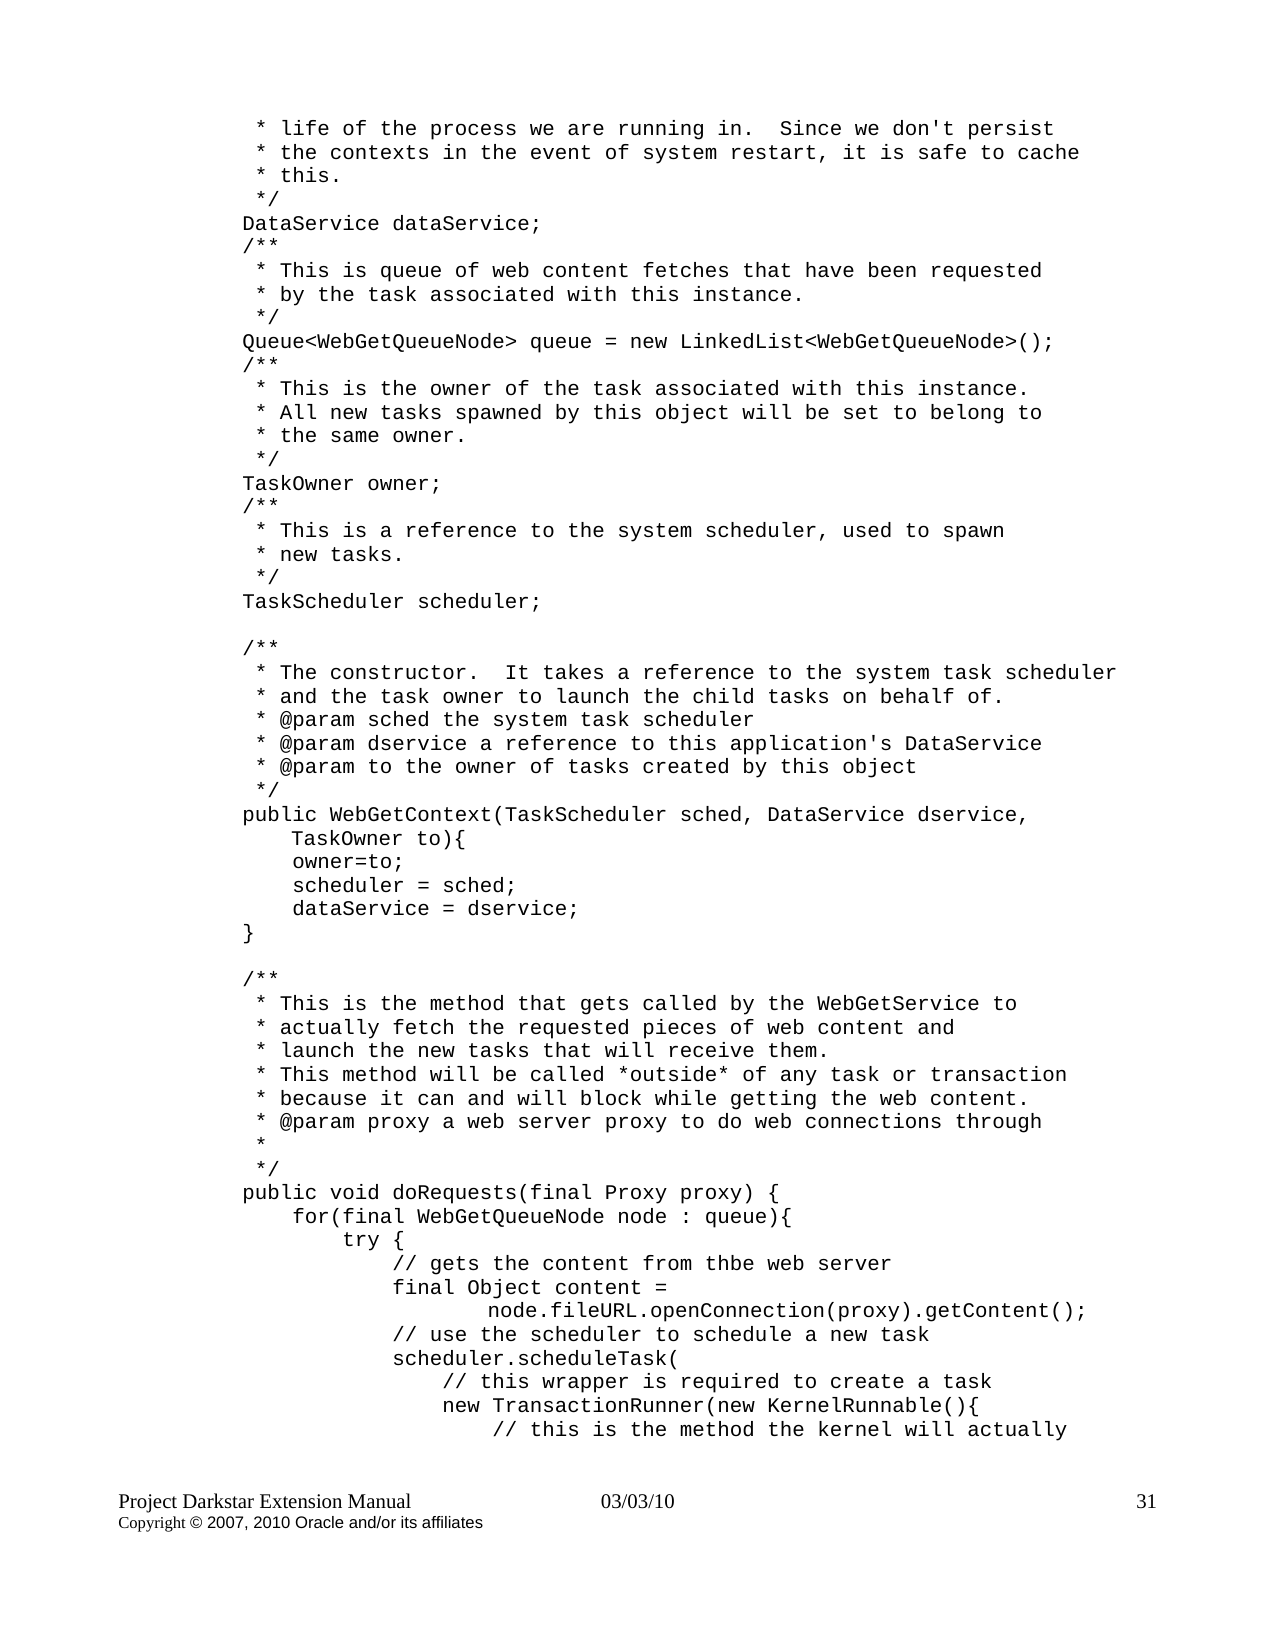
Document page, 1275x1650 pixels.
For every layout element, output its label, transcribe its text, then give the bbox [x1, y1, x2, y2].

text */ [192, 307, 1157, 331]
text /** [192, 354, 1157, 378]
text DataService dataService; [192, 213, 1157, 236]
text */ [192, 780, 1157, 804]
text * @param dservice a reference to this application's DataService [192, 733, 1157, 757]
text * because it can and will block while getting the web content. [192, 1088, 1157, 1111]
text public void doRequests(final Proxy proxy) { [192, 1182, 1157, 1206]
text /** [192, 969, 1157, 993]
text * the same owner. [192, 426, 1157, 449]
text // gets the content from thbe web server [192, 1253, 1157, 1277]
text */ [192, 1158, 1157, 1182]
text * life of the process we are running in. Since we don't persist [192, 118, 1157, 142]
text * This is a reference to the system scheduler, used to spawn [192, 520, 1157, 544]
text * This is the method that gets called by the WebGetService to [192, 993, 1157, 1017]
text */ [192, 189, 1157, 213]
text /** [192, 496, 1157, 520]
text scheduler = sched; [192, 875, 1157, 898]
text * the contexts in the event of system restart, it is safe to cache [192, 142, 1157, 165]
text dataService = dservice; [192, 898, 1157, 922]
text */ [192, 449, 1157, 473]
text * This method will be called *outside* of any task or transaction [192, 1064, 1157, 1088]
text * launch the new tasks that will receive them. [192, 1040, 1157, 1064]
text owner=to; [192, 851, 1157, 875]
text * @param sched the system task scheduler [192, 709, 1157, 733]
text try { [192, 1229, 1157, 1253]
text * [192, 1135, 1157, 1158]
text * @param to the owner of tasks created by this object [192, 757, 1157, 780]
text * actually fetch the requested pieces of web content and [192, 1017, 1157, 1040]
text * The constructor. It takes a reference to the system task scheduler * and the task owner to launch the child tasks on behalf of. [118, 662, 1157, 709]
text // this is the method the kernel will actually [192, 1419, 1157, 1442]
text new TransactionRunner(new KernelRunnable(){ [192, 1395, 1157, 1419]
text scheduler.scheduleTask( [192, 1348, 1157, 1371]
text // use the scheduler to schedule a new task [192, 1324, 1157, 1348]
text * @param proxy a web server proxy to do web connections through [192, 1111, 1157, 1135]
text } [192, 922, 1157, 946]
text * new tasks. [192, 544, 1157, 567]
text /** [192, 638, 1157, 662]
text // this wrapper is required to create a task [192, 1371, 1157, 1395]
text * this. [192, 165, 1157, 189]
text */ [192, 567, 1157, 591]
text * by the task associated with this instance. [192, 284, 1157, 307]
text * All new tasks spawned by this object will be set to belong to [192, 402, 1157, 426]
text * This is the owner of the task associated with this instance. [192, 378, 1157, 402]
text TaskScheduler scheduler; [192, 591, 1157, 615]
text * This is queue of web content fetches that have been requested [192, 260, 1157, 284]
text for(final WebGetQueueNode node : queue){ [192, 1206, 1157, 1229]
text public WebGetContext(TaskScheduler sched, DataService dservice, TaskOwner to){ [192, 804, 1157, 851]
text /** [192, 236, 1157, 260]
text TaskOwner owner; [192, 473, 1157, 496]
text final Object content = node.fileURL.openConnection(proxy).getContent(); [192, 1277, 1157, 1324]
text Queue<WebGetQueueNode> queue = new LinkedList<WebGetQueueNode>(); [192, 331, 1157, 354]
